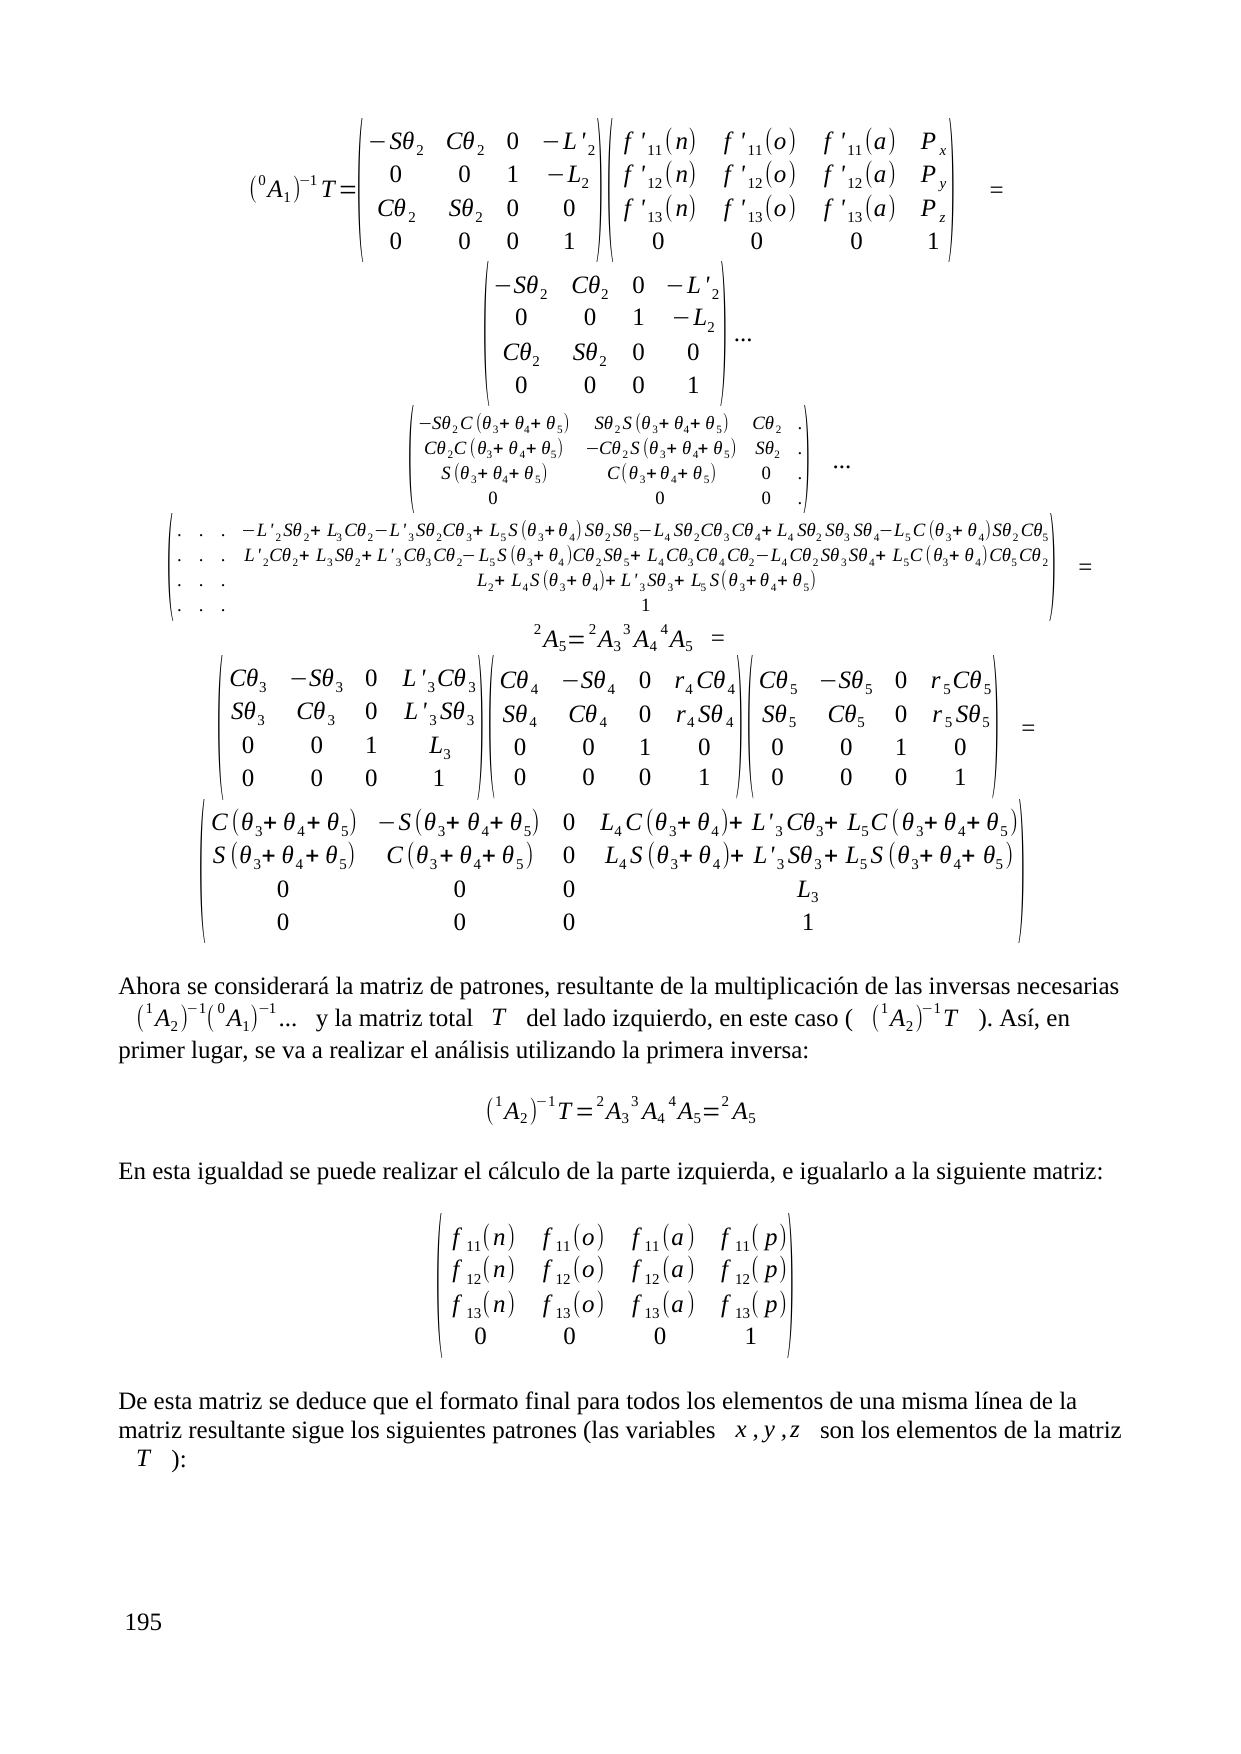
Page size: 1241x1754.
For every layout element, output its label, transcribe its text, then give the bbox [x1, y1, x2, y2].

text ... [118, 406, 1122, 513]
text = [118, 118, 1122, 262]
text De esta matriz se deduce que el formato final para todos los elementos de una misma línea de la matriz resultante sigue los siguientes patrones (las variablesson los elementos de la matriz): [118, 1386, 1122, 1472]
text = [118, 620, 1122, 655]
text En esta igualdad se puede realizar el cálculo de la parte izquierda, e igualarlo a la siguiente matriz: [118, 1156, 1122, 1185]
text Ahora se considerará la matriz de patrones, resultante de la multiplicación de las inversas necesarias y la matriz totaldel lado izquierdo, en este caso (). Así, en primer lugar, se va a realizar el análisis utilizando la primera inversa: [118, 971, 1122, 1064]
text = [118, 513, 1122, 620]
text = [118, 655, 1122, 799]
